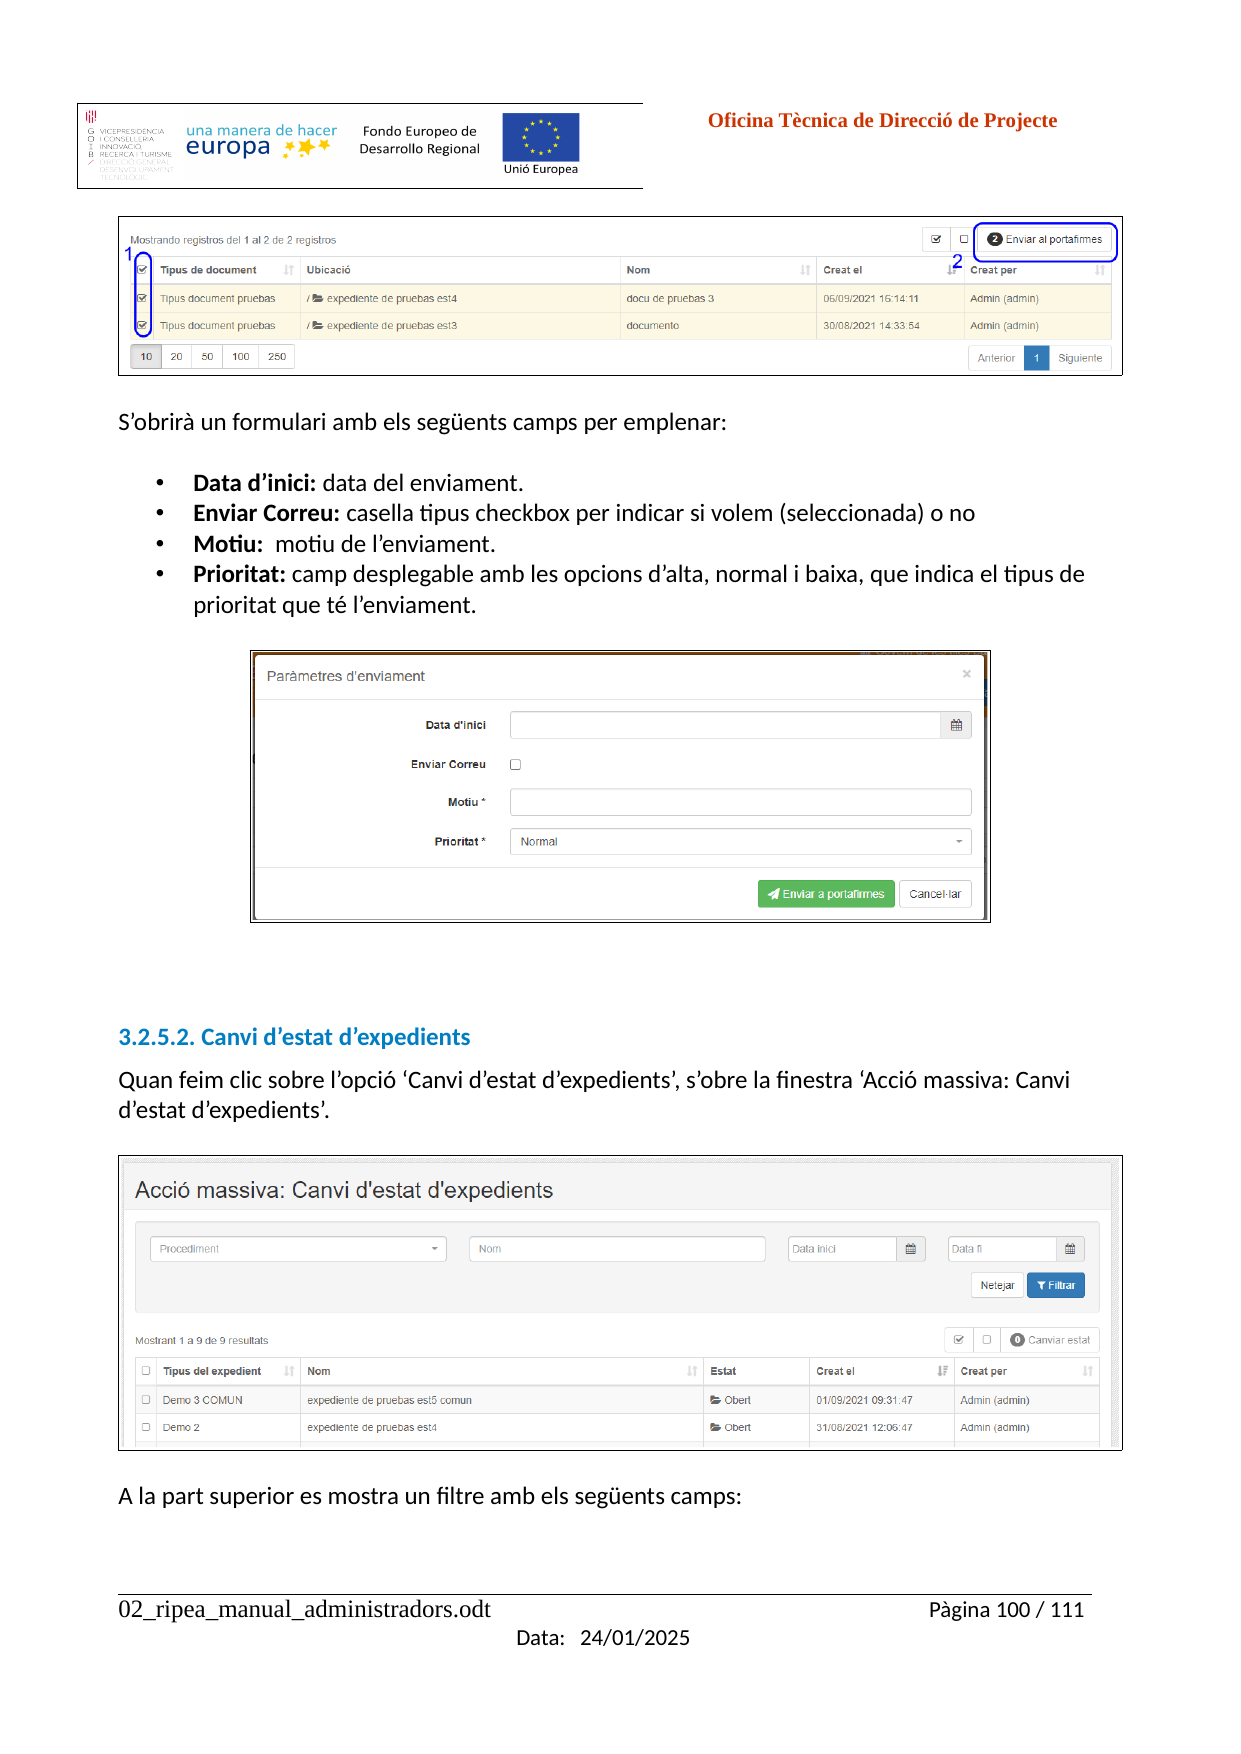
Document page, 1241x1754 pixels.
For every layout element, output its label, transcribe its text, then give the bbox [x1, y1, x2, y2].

picture [184, 108, 585, 182]
picture [82, 108, 178, 182]
picture [252, 652, 988, 920]
text S’obrirà un formulari amb els següents camps per emplenar: [118, 406, 1122, 436]
text Quan feim clic sobre l’opció ‘Canvi d’estat d’expedients’, s’obre la finestra ‘Acció massiva: Canvi d’estat d’expedients’. [118, 1064, 1122, 1125]
list Enviar Correu: casella tipus checkbox per indicar si volem (seleccionada) o no [156, 497, 1122, 528]
picture [121, 1158, 1119, 1447]
text A la part superior es mostra un filtre amb els següents camps: [118, 1480, 1122, 1511]
list Prioritat: camp desplegable amb les opcions d’alta, normal i baixa, que indica el tipus de prioritat que té l’enviament. [156, 558, 1122, 619]
list Motiu: motiu de l’enviament. [156, 528, 1122, 558]
list Data d’inici: data del enviament. [156, 467, 1122, 497]
picture [121, 219, 1119, 373]
subtitle 3.2.5.2. Canvi d’estat d’expedients [118, 1021, 1122, 1051]
